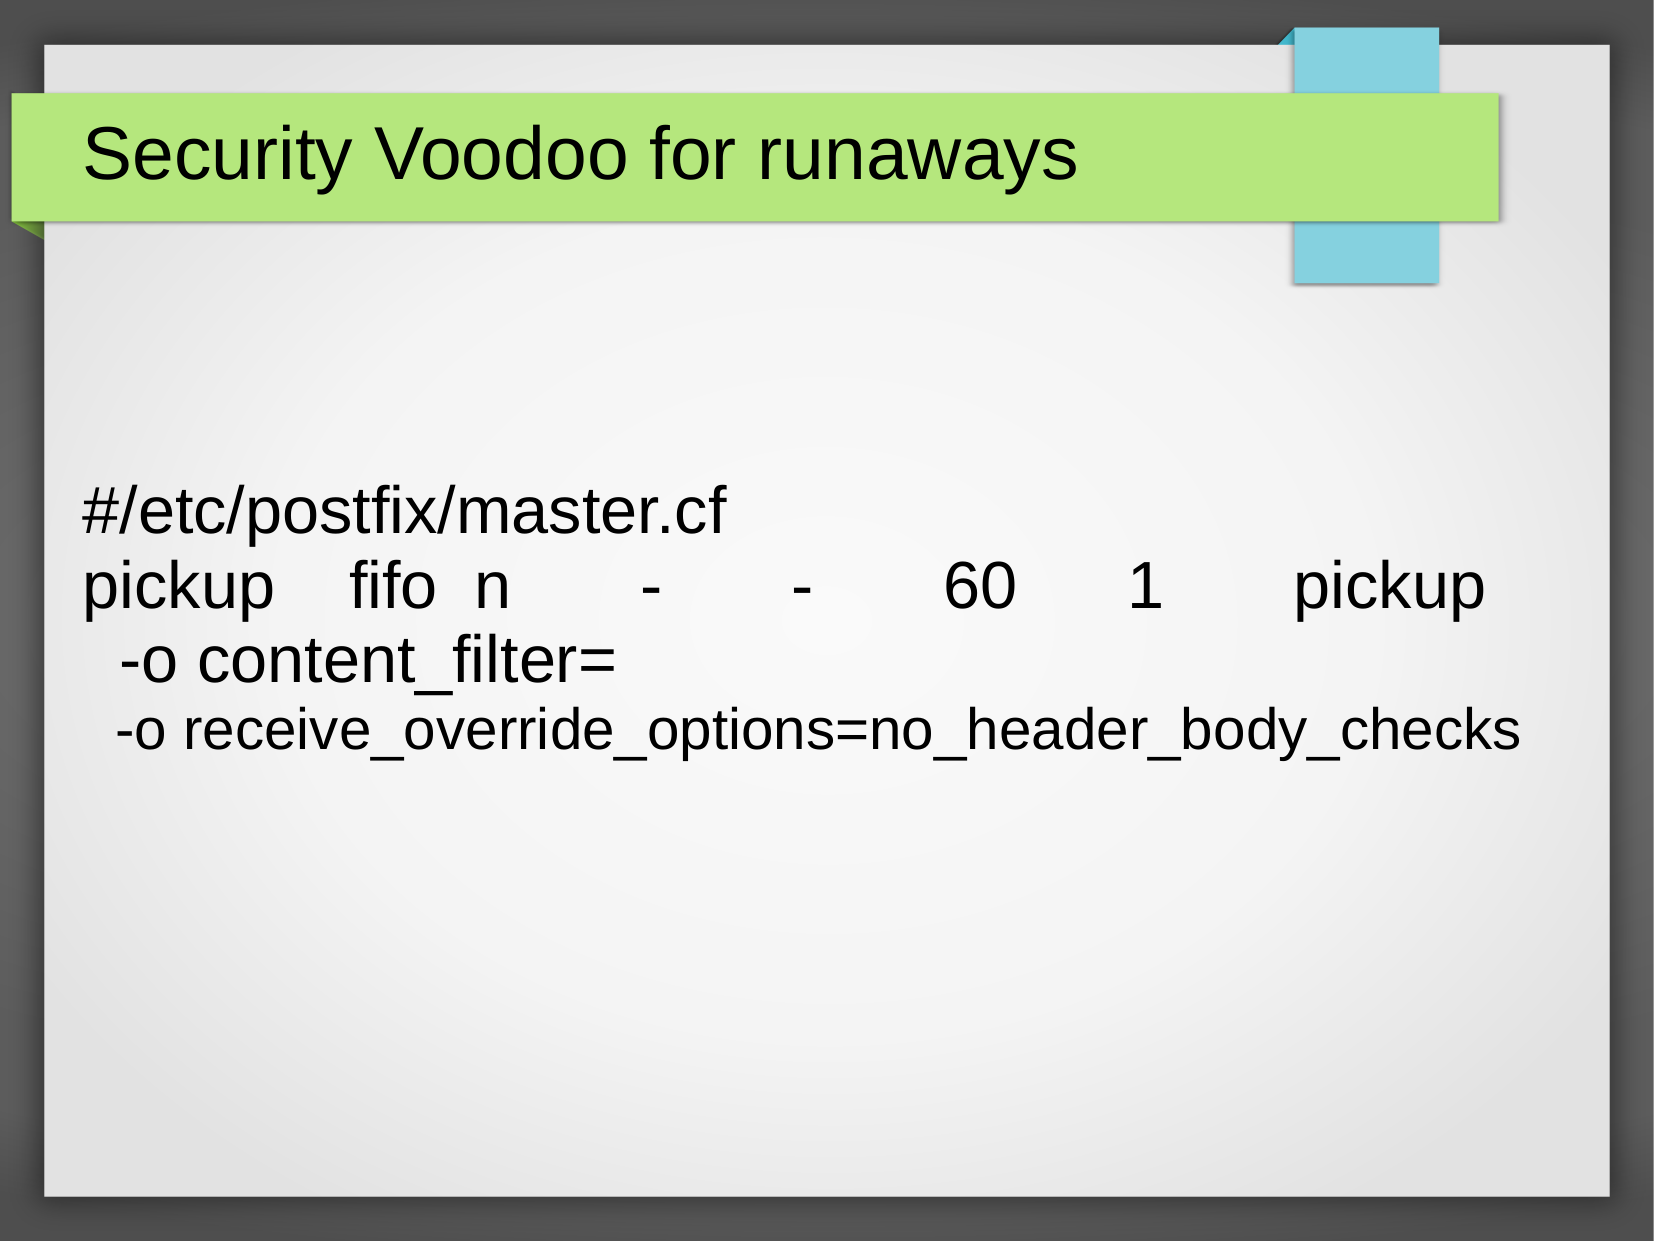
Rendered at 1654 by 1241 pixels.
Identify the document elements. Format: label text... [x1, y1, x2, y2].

title Security Voodoo for runaways [82, 94, 1264, 213]
subtitle #/etc/postfix/master.cf pickup fifo n - - 60 1 pickup -o content_filter= -o receive_override_options=no_header_body_checks [82, 295, 1571, 1015]
picture [0, 0, 1654, 1241]
